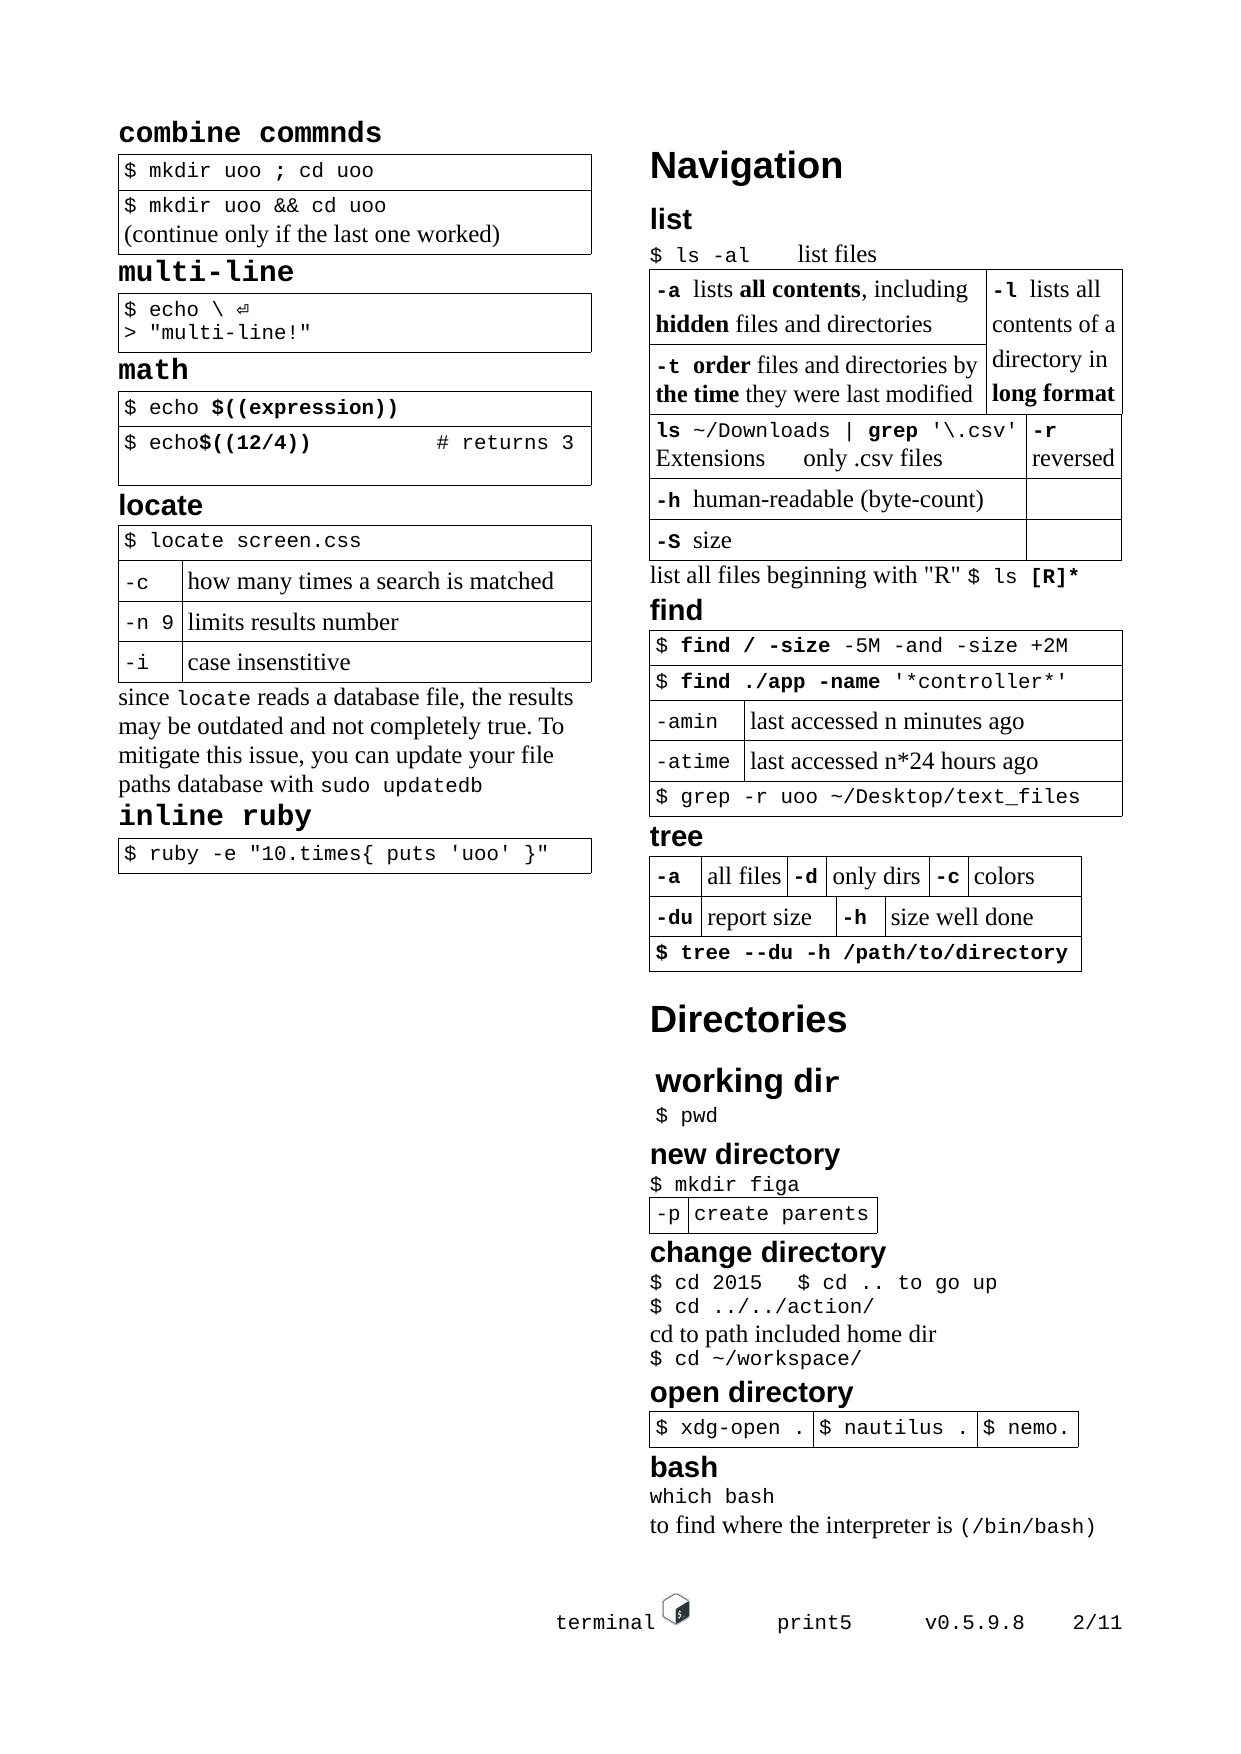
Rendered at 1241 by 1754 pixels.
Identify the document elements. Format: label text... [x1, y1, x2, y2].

table_header -c [930, 857, 968, 896]
table_header ls ~/Downloads | grep '\.csv' Extensions only .csv files [650, 415, 1026, 478]
table_cell -c [119, 561, 182, 601]
table_header -p [650, 1198, 688, 1232]
table_cell -i [119, 642, 182, 682]
table_cell -S size [650, 520, 1026, 560]
table_cell $ mkdir uoo && cd uoo (continue only if the last one worked) [119, 191, 591, 253]
subtitle new directory [649, 1137, 1122, 1171]
table_cell -t order files and directories by the time they were last modified [650, 345, 986, 414]
table_cell $ find ./app -name '*controller*' [650, 666, 1122, 700]
table_header -a lists all contents, including hidden files and directories [650, 270, 986, 344]
subtitle tree [649, 819, 1122, 853]
table_cell case insenstitive [183, 642, 591, 682]
table_header $ find / -size -5M -and -size +2M [650, 631, 1122, 665]
table_cell report size [702, 897, 836, 936]
subtitle change directory [649, 1235, 1122, 1269]
table_header $ xdg-open . [650, 1412, 813, 1447]
table_header working dir $ pwd [650, 1053, 886, 1134]
subtitle list [649, 202, 1122, 236]
table_cell -atime [650, 741, 744, 781]
table_header create parents [689, 1198, 877, 1232]
text $ ls -al list files [649, 239, 1122, 268]
table_cell -h [837, 897, 885, 936]
table_header $ echo \ ⏎ > "multi-line!" [119, 294, 591, 352]
table_header $ ruby -e "10.times{ puts 'uoo' }" [119, 839, 591, 873]
text $ mkdir figa [649, 1173, 1122, 1197]
subtitle locate [118, 488, 591, 522]
table_header all files [702, 857, 787, 896]
subtitle find [649, 593, 1122, 627]
table_header colors [969, 857, 1081, 896]
subtitle Directories [649, 996, 1122, 1040]
text to find where the interpreter is (/bin/bash) [649, 1510, 1122, 1539]
table_header $ locate screen.css [119, 526, 591, 560]
picture [655, 1588, 697, 1630]
table_header -a [650, 857, 701, 896]
table_header -l lists all contents of a directory in long format [987, 270, 1122, 414]
table_cell last accessed n minutes ago [745, 701, 1122, 740]
text $ cd ~/workspace/ [649, 1348, 1122, 1372]
table_cell $ tree --du -h /path/to/directory [650, 937, 1081, 971]
subtitle inline ruby [118, 801, 591, 835]
table_cell $ grep -r uoo ~/Desktop/text_files [650, 782, 1122, 816]
table_cell -n 9 [119, 602, 182, 641]
subtitle combine commnds [118, 118, 591, 151]
text $ cd ../../action/ [649, 1296, 1122, 1319]
subtitle bash [649, 1449, 1122, 1483]
subtitle multi-line [118, 257, 591, 290]
subtitle math [118, 355, 591, 388]
subtitle Navigation [649, 143, 1122, 187]
text $ cd 2015 $ cd .. to go up [649, 1272, 1122, 1296]
table_cell last accessed n*24 hours ago [745, 741, 1122, 781]
table_header $ echo $((expression)) [119, 392, 591, 426]
table_cell $ echo$((12/4)) # returns 3 [119, 427, 591, 485]
subtitle open directory [649, 1375, 1122, 1408]
table_header only dirs [827, 857, 929, 896]
table_header -r reversed [1027, 415, 1121, 478]
table_cell -amin [650, 701, 744, 740]
table_cell [1027, 520, 1121, 560]
table_cell [1027, 479, 1121, 519]
table_cell -du [650, 897, 701, 936]
table_cell size well done [886, 897, 1081, 936]
table_cell how many times a search is matched [183, 561, 591, 601]
table_cell -h human-readable (byte-count) [650, 479, 1026, 519]
text which bash [649, 1486, 1122, 1510]
table_header $ nautilus . [814, 1412, 977, 1447]
table_header [886, 1053, 1122, 1134]
table_header -d [788, 857, 826, 896]
text cd to path included home dir [649, 1319, 1122, 1348]
table_cell limits results number [183, 602, 591, 641]
text since locate reads a database file, the results may be outdated and not completely true. To mitigate this issue, you can update your file paths database with sudo updatedb [118, 683, 591, 798]
table_header $ mkdir uoo ; cd uoo [119, 155, 591, 189]
text list all files beginning with "R" $ ls [R]* [649, 561, 1122, 590]
table_header $ nemo. [978, 1412, 1078, 1447]
